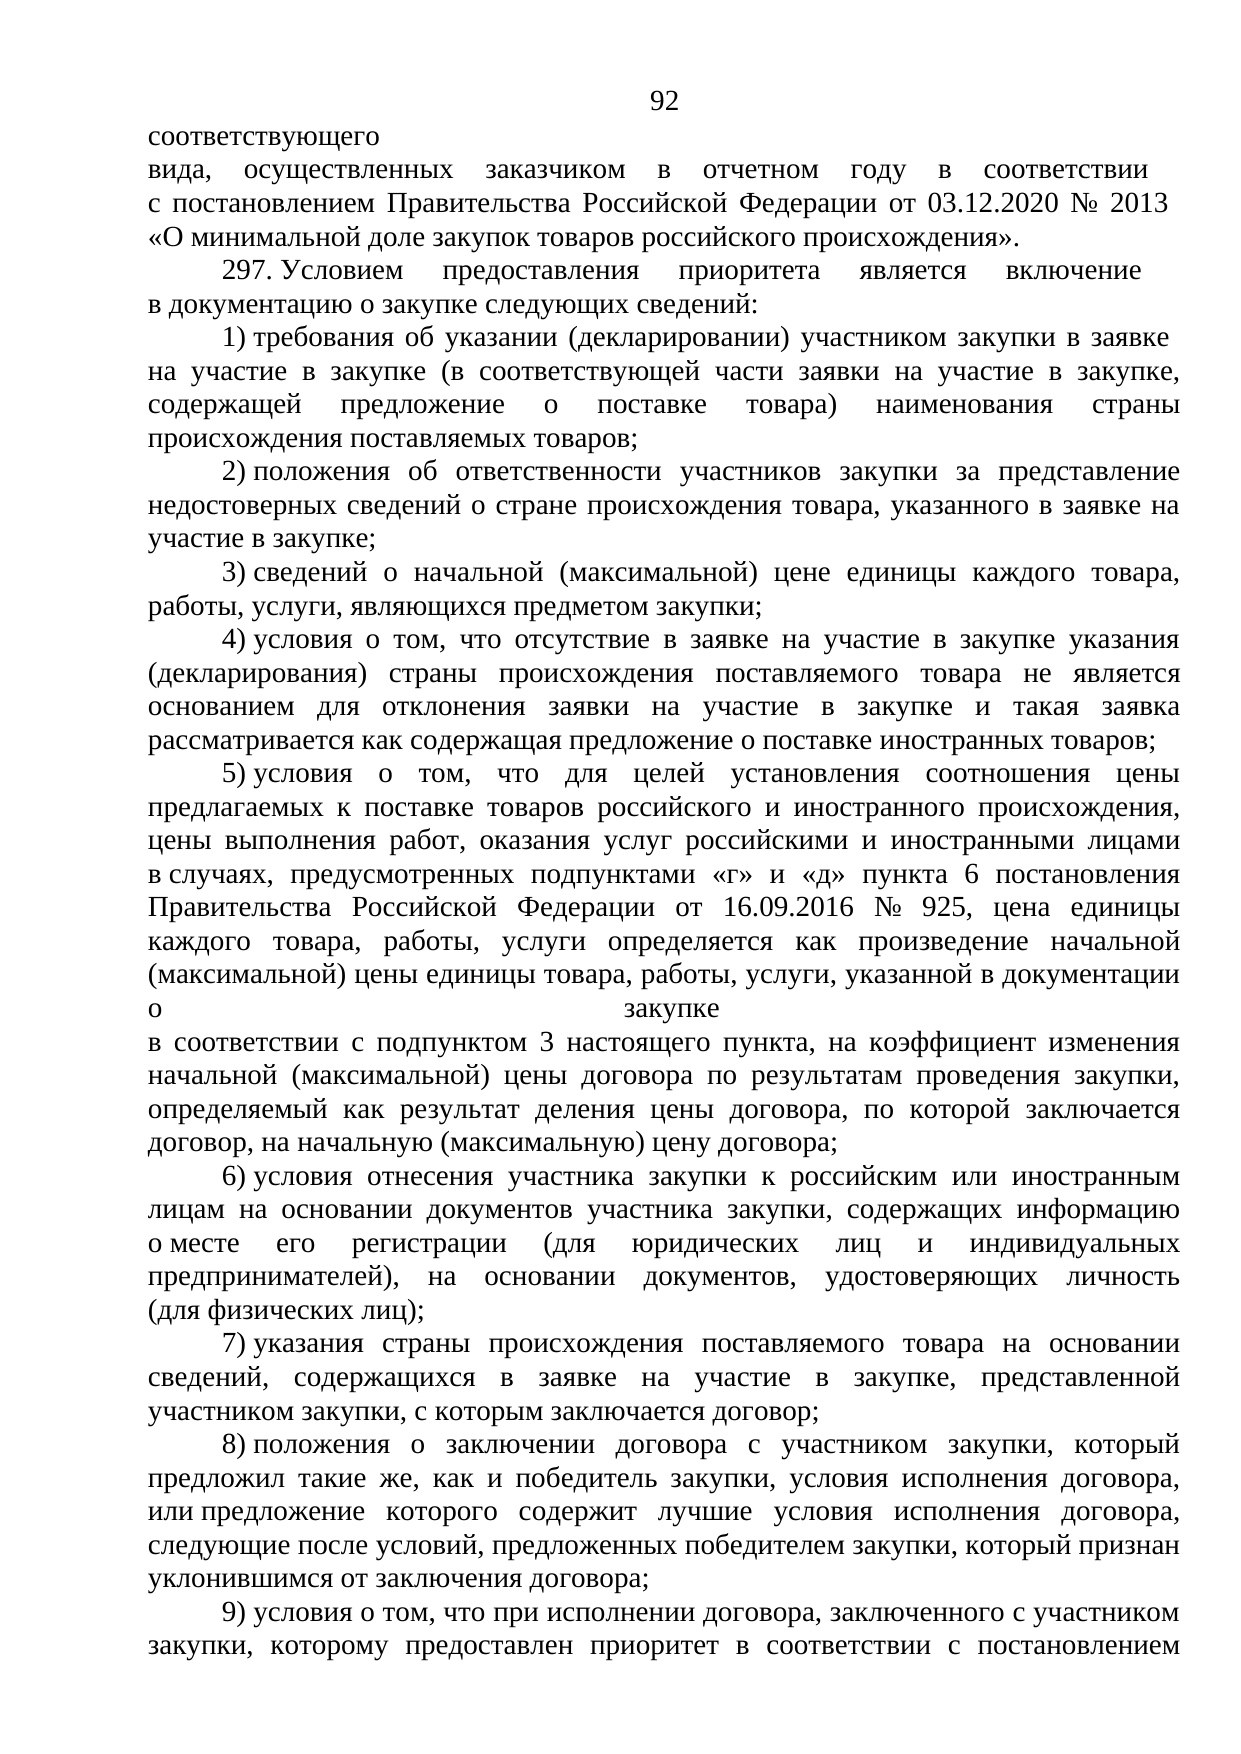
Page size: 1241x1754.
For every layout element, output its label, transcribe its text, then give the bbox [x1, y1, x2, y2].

text 6) условия отнесения участника закупки к российским или иностранным лицам на основании документов участника закупки, содержащих информацию о месте его регистрации (для юридических лиц и индивидуальных предпринимателей), на основании документов, удостоверяющих личность (для физических лиц); [148, 1158, 1181, 1326]
text 1) требования об указании (декларировании) участником закупки в заявке на участие в закупке (в соответствующей части заявки на участие в закупке, содержащей предложение о поставке товара) наименования страны происхождения поставляемых товаров; [148, 319, 1181, 453]
text 4) условия о том, что отсутствие в заявке на участие в закупке указания (декларирования) страны происхождения поставляемого товара не является основанием для отклонения заявки на участие в закупке и такая заявка рассматривается как содержащая предложение о поставке иностранных товаров; [148, 621, 1181, 755]
text 9) условия о том, что при исполнении договора, заключенного с участником закупки, которому предоставлен приоритет в соответствии с постановлением [148, 1594, 1181, 1661]
text соответствующего вида, осуществленных заказчиком в отчетном году в соответствии с постановлением Правительства Российской Федерации от 03.12.2020 № 2013 «О минимальной доле закупок товаров российского происхождения». [148, 118, 1181, 252]
text 297. Условием предоставления приоритета является включение в документацию о закупке следующих сведений: [148, 252, 1181, 319]
text 2) положения об ответственности участников закупки за представление недостоверных сведений о стране происхождения товара, указанного в заявке на участие в закупке; [148, 453, 1181, 554]
text 3) сведений о начальной (максимальной) цене единицы каждого товара, работы, услуги, являющихся предметом закупки; [148, 554, 1181, 621]
text 7) указания страны происхождения поставляемого товара на основании сведений, содержащихся в заявке на участие в закупке, представленной участником закупки, с которым заключается договор; [148, 1326, 1181, 1426]
text 8) положения о заключении договора с участником закупки, который предложил такие же, как и победитель закупки, условия исполнения договора, или предложение которого содержит лучшие условия исполнения договора, следующие после условий, предложенных победителем закупки, который признан уклонившимся от заключения договора; [148, 1426, 1181, 1594]
text 5) условия о том, что для целей установления соотношения цены предлагаемых к поставке товаров российского и иностранного происхождения, цены выполнения работ, оказания услуг российскими и иностранными лицами в случаях, предусмотренных подпунктами «г» и «д» пункта 6 постановления Правительства Российской Федерации от 16.09.2016 № 925, цена единицы каждого товара, работы, услуги определяется как произведение начальной (максимальной) цены единицы товара, работы, услуги, указанной в документации о закупке в соответствии с подпунктом 3 настоящего пункта, на коэффициент изменения начальной (максимальной) цены договора по результатам проведения закупки, определяемый как результат деления цены договора, по которой заключается договор, на начальную (максимальную) цену договора; [148, 755, 1181, 1158]
